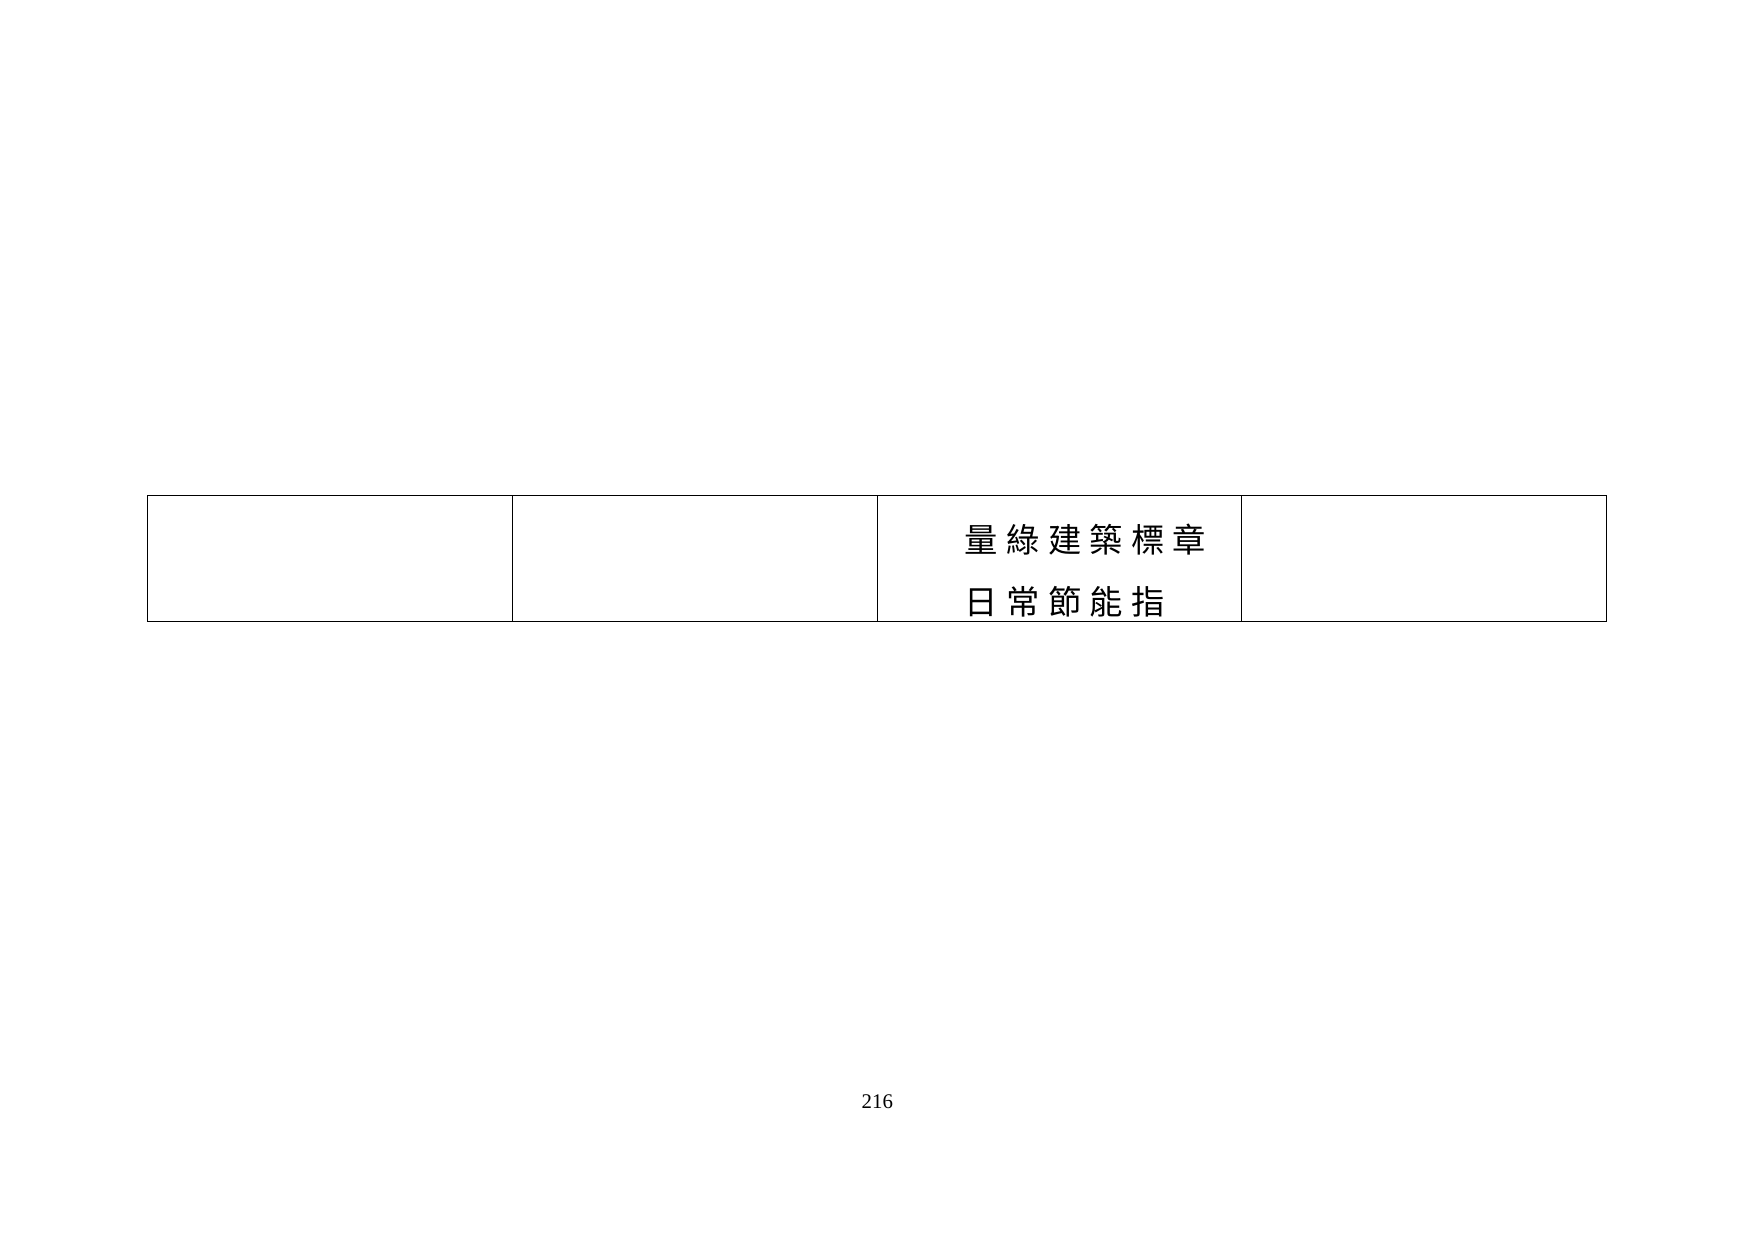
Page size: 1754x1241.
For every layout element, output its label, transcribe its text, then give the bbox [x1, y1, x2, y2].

table_cell [148, 496, 512, 621]
table_cell [513, 496, 877, 621]
table_cell 量綠建築標章日常節能指 [878, 496, 1241, 621]
table_cell [1242, 496, 1606, 621]
